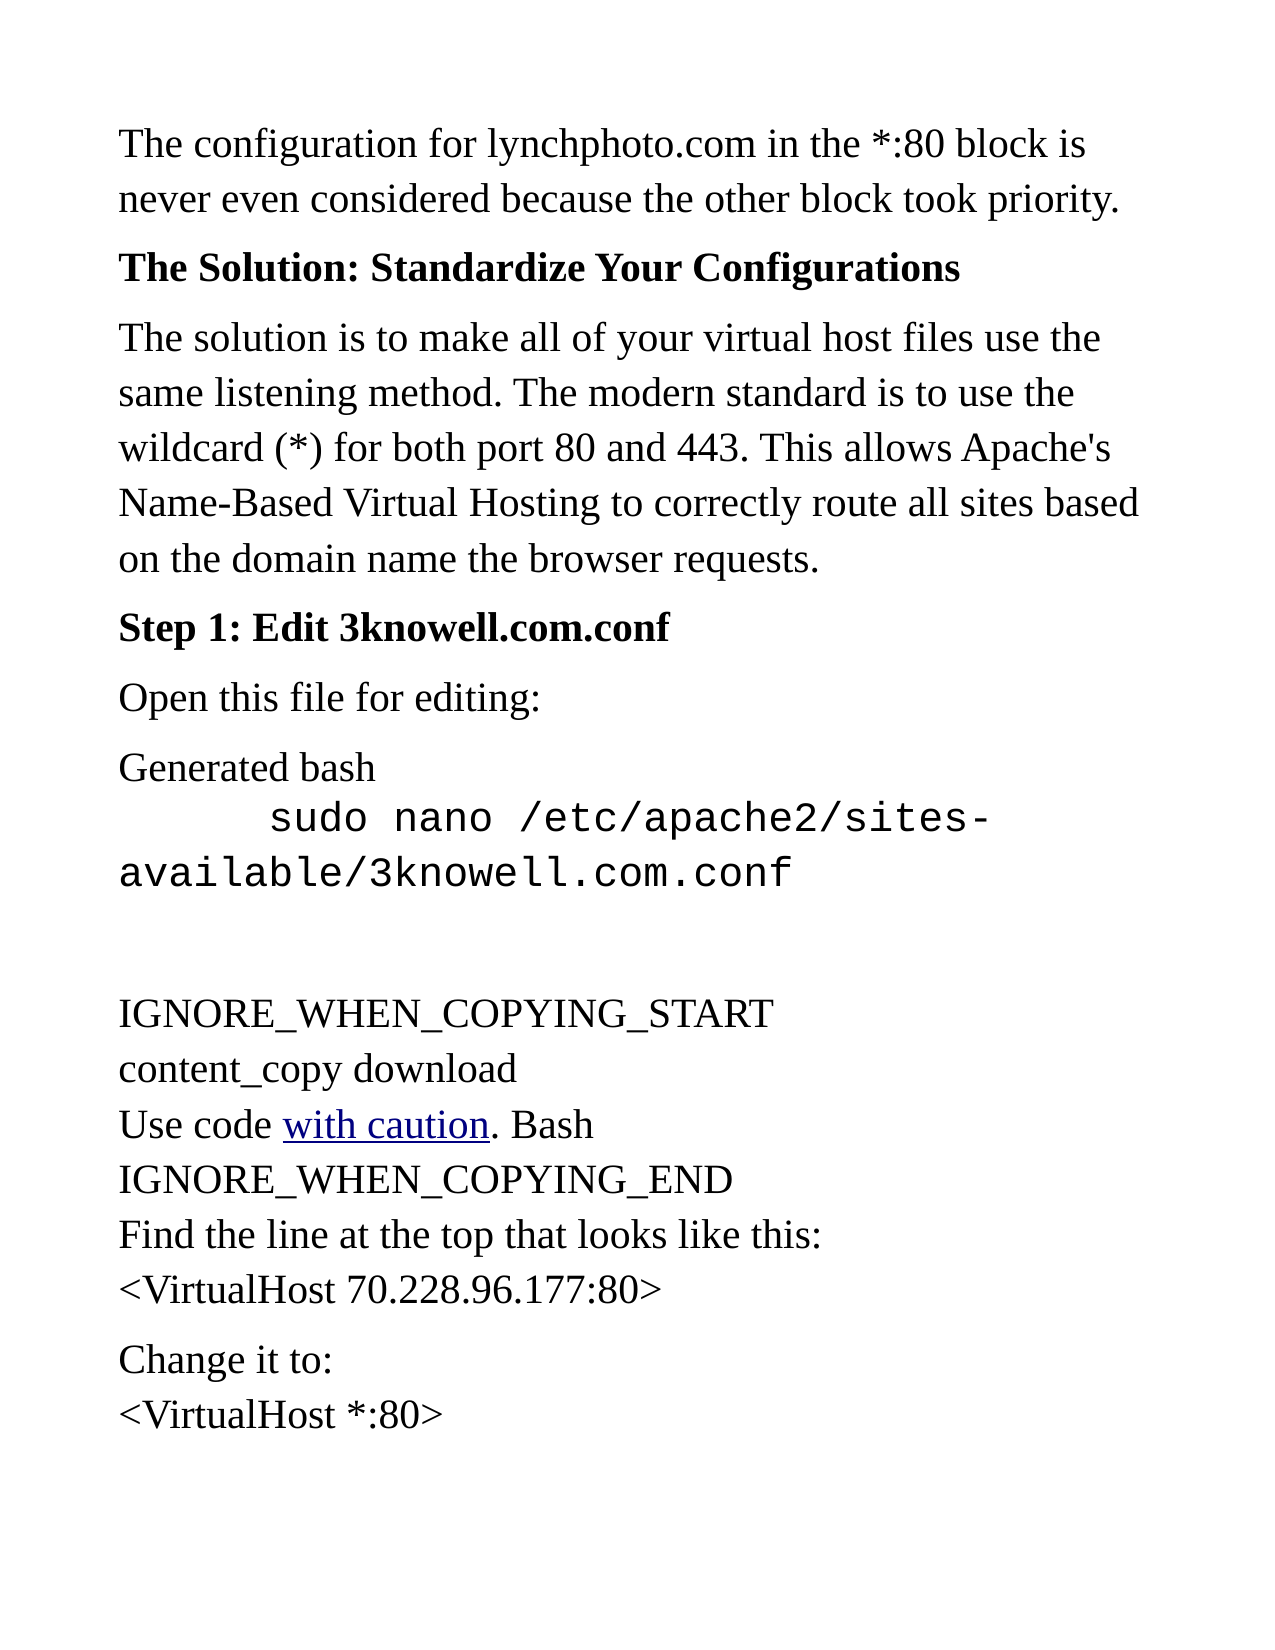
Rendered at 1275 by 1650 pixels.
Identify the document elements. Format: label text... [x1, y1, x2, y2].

text Generated bash [118, 742, 1157, 790]
text Use code with caution. Bash [118, 1099, 1157, 1147]
text content_copy download [118, 1044, 1157, 1092]
text sudo nano /etc/apache2/sites-available/3knowell.com.conf [118, 797, 1157, 898]
text Find the line at the top that looks like this: <VirtualHost 70.228.96.177:80> [118, 1209, 1157, 1312]
text Change it to: <VirtualHost *:80> [118, 1334, 1157, 1437]
text IGNORE_WHEN_COPYING_START [118, 989, 1157, 1037]
text IGNORE_WHEN_COPYING_END [118, 1154, 1157, 1202]
subtitle The Solution: Standardize Your Configurations [118, 243, 1157, 291]
text The solution is to make all of your virtual host files use the same listening method. The modern standard is to use the wildcard (*) for both port 80 and 443. This allows Apache's Name-Based Virtual Hosting to correctly route all sites based on the domain name the browser requests. [118, 313, 1157, 581]
subtitle Step 1: Edit 3knowell.com.conf [118, 603, 1157, 651]
text The configuration for lynchphoto.com in the *:80 block is never even considered because the other block took priority. [118, 118, 1157, 221]
text Open this file for editing: [118, 672, 1157, 720]
